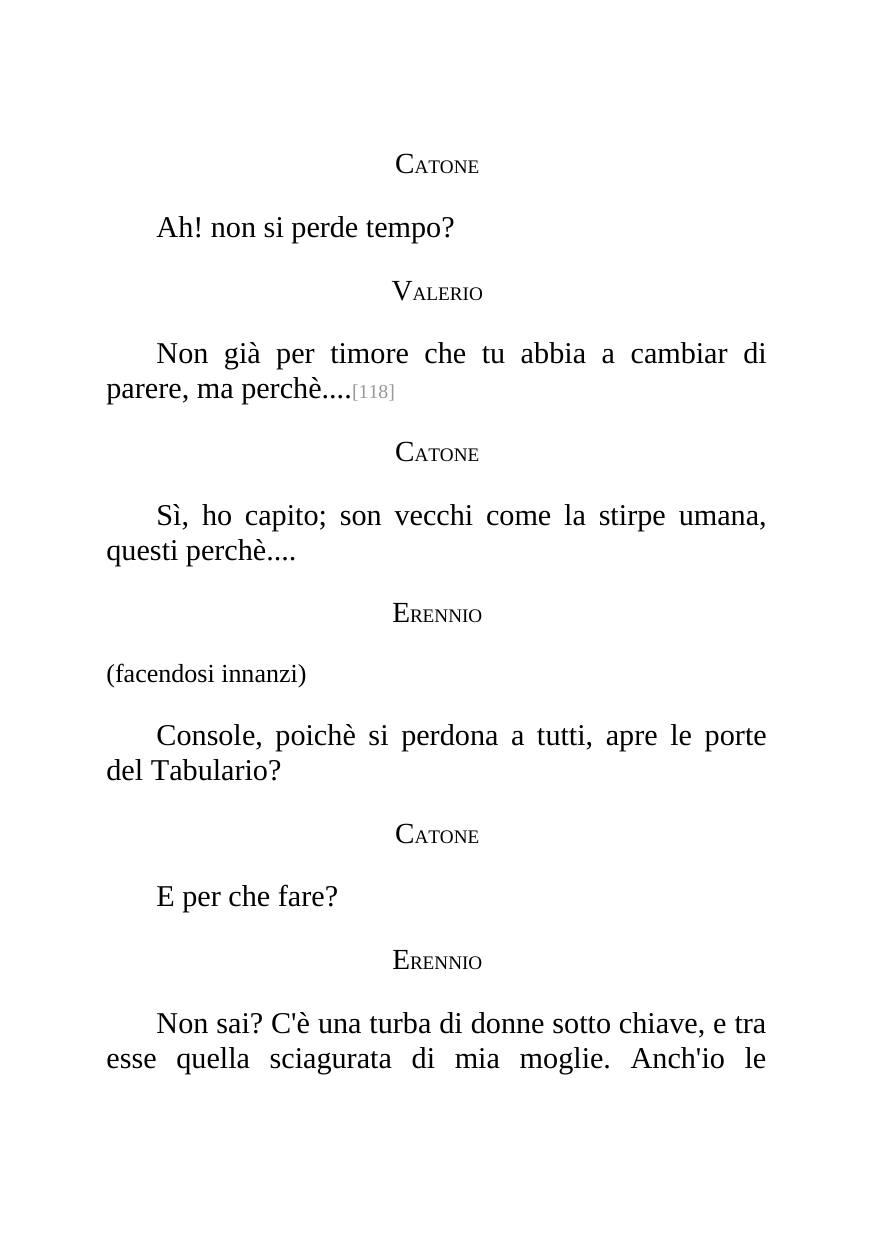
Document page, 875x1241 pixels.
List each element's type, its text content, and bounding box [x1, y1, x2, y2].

text Console, poichè si perdona a tutti, apre le porte del Tabulario? [106, 717, 768, 787]
text Non sai? C'è una turba di donne sotto chiave, e tra esse quella sciagurata di mia moglie. Anch'io le [106, 1005, 768, 1074]
text (facendosi innanzi) [106, 658, 768, 688]
text Erennio [156, 942, 718, 976]
text E per che fare? [106, 879, 768, 913]
text Ah! non si perde tempo? [106, 209, 768, 244]
text Catone [156, 816, 718, 849]
text Valerio [156, 273, 718, 307]
text Catone [156, 146, 718, 180]
text Non già per timore che tu abbia a cambiar di parere, ma perchè....[118] [106, 336, 768, 405]
text Erennio [156, 596, 718, 629]
text Sì, ho capito; son vecchi come la stirpe umana, questi perchè.... [106, 497, 768, 566]
text Catone [156, 434, 718, 468]
